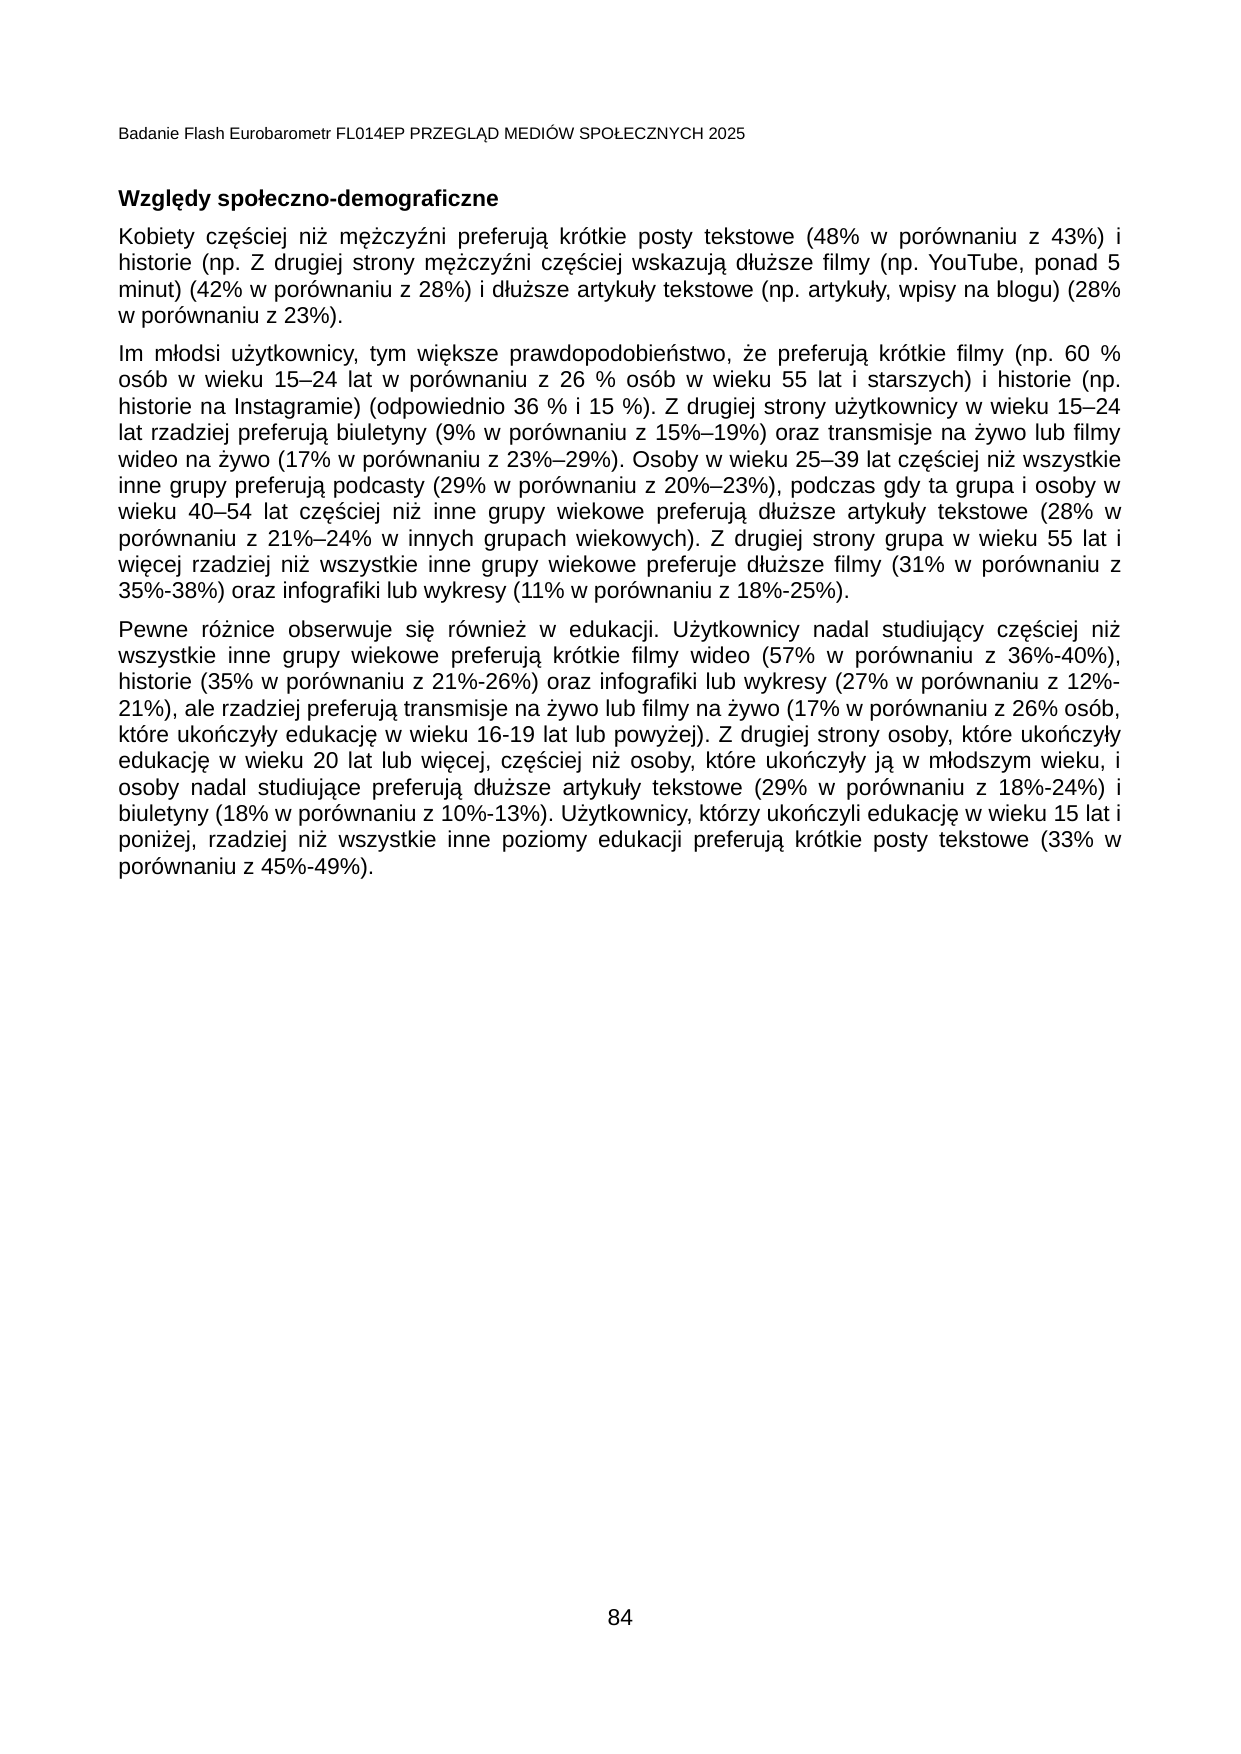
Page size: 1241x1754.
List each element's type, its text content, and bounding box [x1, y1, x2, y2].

text Pewne różnice obserwuje się również w edukacji. Użytkownicy nadal studiujący częściej niż wszystkie inne grupy wiekowe preferują krótkie filmy wideo (57% w porównaniu z 36%-40%), historie (35% w porównaniu z 21%-26%) oraz infografiki lub wykresy (27% w porównaniu z 12%-21%), ale rzadziej preferują transmisje na żywo lub filmy na żywo (17% w porównaniu z 26% osób, które ukończyły edukację w wieku 16-19 lat lub powyżej). Z drugiej strony osoby, które ukończyły edukację w wieku 20 lat lub więcej, częściej niż osoby, które ukończyły ją w młodszym wieku, i osoby nadal studiujące preferują dłuższe artykuły tekstowe (29% w porównaniu z 18%-24%) i biuletyny (18% w porównaniu z 10%-13%). Użytkownicy, którzy ukończyli edukację w wieku 15 lat i poniżej, rzadziej niż wszystkie inne poziomy edukacji preferują krótkie posty tekstowe (33% w porównaniu z 45%-49%). [118, 616, 1122, 879]
text Względy społeczno-demograficzne [118, 184, 1122, 211]
text Im młodsi użytkownicy, tym większe prawdopodobieństwo, że preferują krótkie filmy (np. 60 % osób w wieku 15–24 lat w porównaniu z 26 % osób w wieku 55 lat i starszych) i historie (np. historie na Instagramie) (odpowiednio 36 % i 15 %). Z drugiej strony użytkownicy w wieku 15–24 lat rzadziej preferują biuletyny (9% w porównaniu z 15%–19%) oraz transmisje na żywo lub filmy wideo na żywo (17% w porównaniu z 23%–29%). Osoby w wieku 25–39 lat częściej niż wszystkie inne grupy preferują podcasty (29% w porównaniu z 20%–23%), podczas gdy ta grupa i osoby w wieku 40–54 lat częściej niż inne grupy wiekowe preferują dłuższe artykuły tekstowe (28% w porównaniu z 21%–24% w innych grupach wiekowych). Z drugiej strony grupa w wieku 55 lat i więcej rzadziej niż wszystkie inne grupy wiekowe preferuje dłuższe filmy (31% w porównaniu z 35%-38%) oraz infografiki lub wykresy (11% w porównaniu z 18%-25%). [118, 340, 1122, 604]
text Kobiety częściej niż mężczyźni preferują krótkie posty tekstowe (48% w porównaniu z 43%) i historie (np. Z drugiej strony mężczyźni częściej wskazują dłuższe filmy (np. YouTube, ponad 5 minut) (42% w porównaniu z 28%) i dłuższe artykuły tekstowe (np. artykuły, wpisy na blogu) (28% w porównaniu z 23%). [118, 223, 1122, 328]
